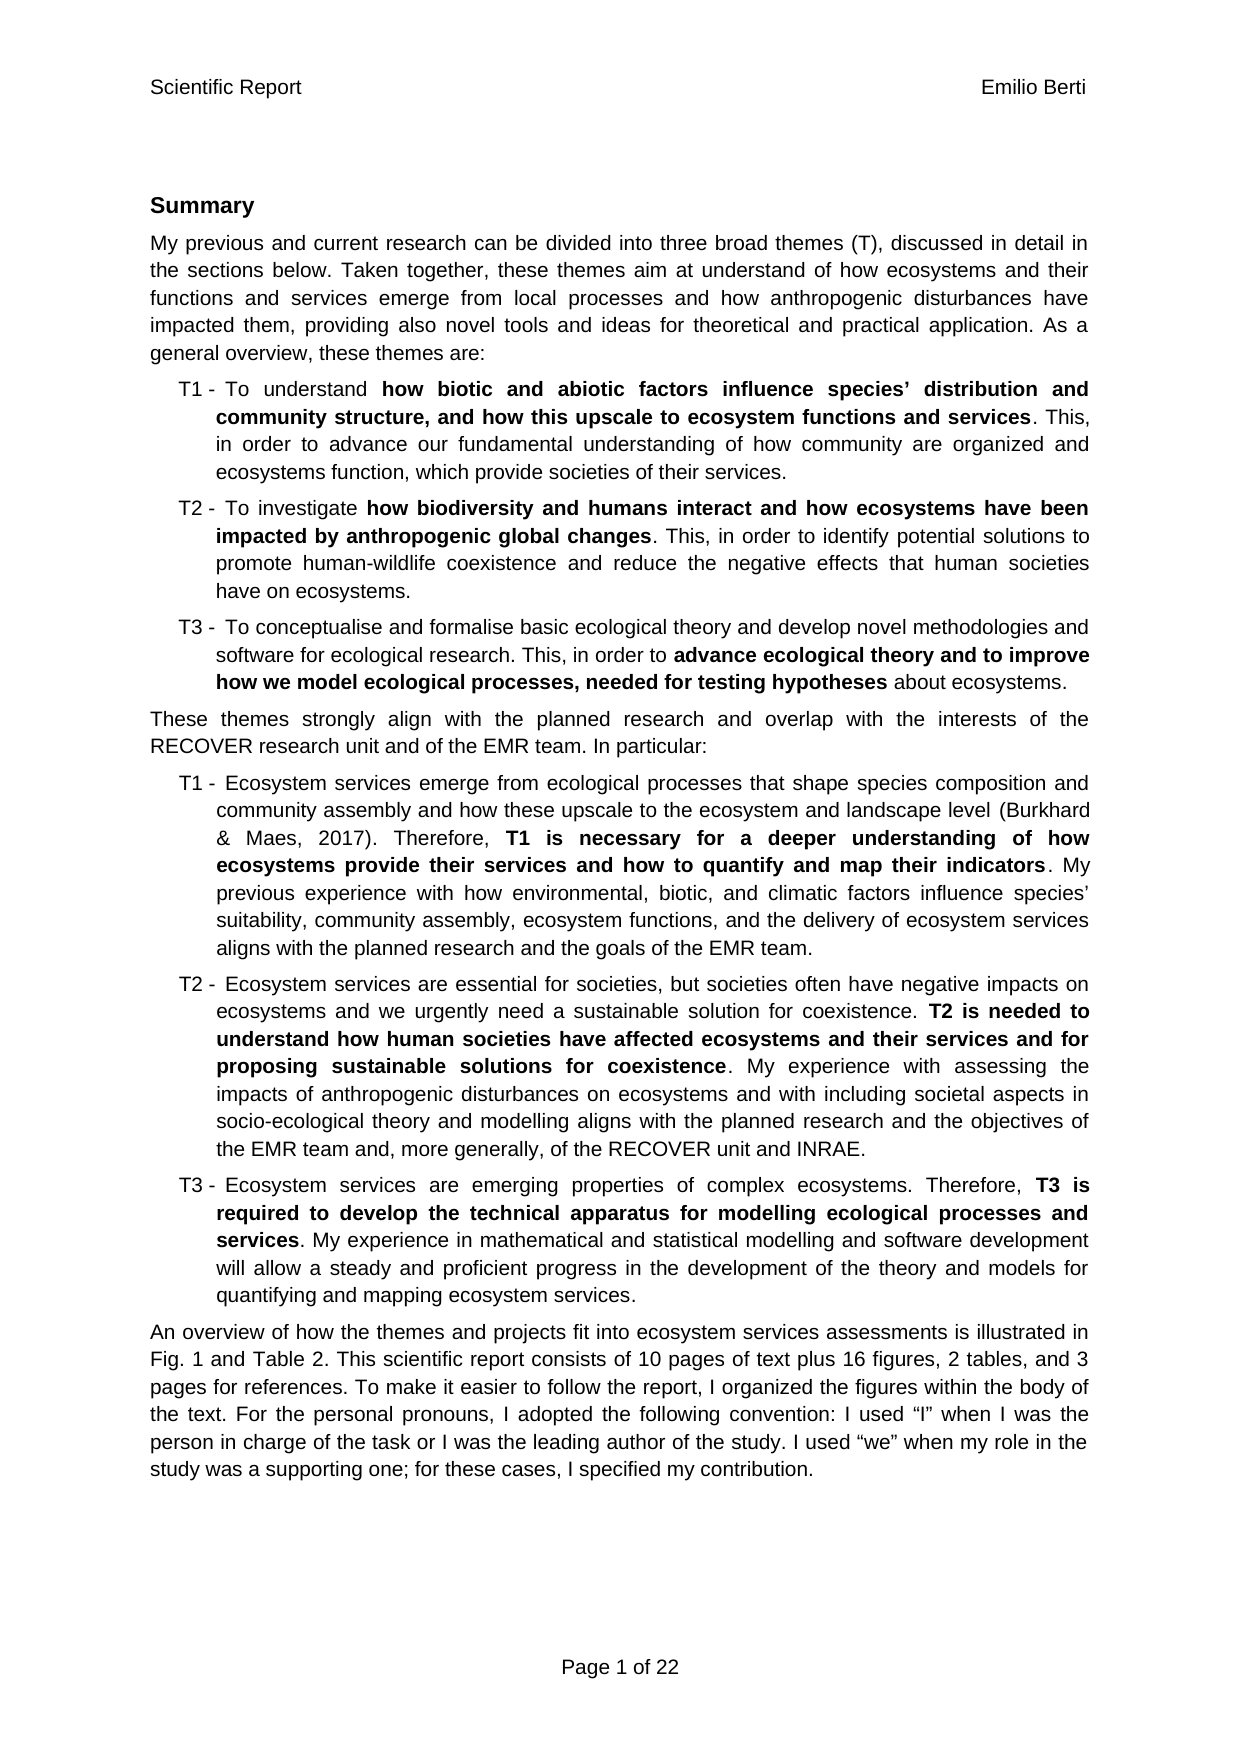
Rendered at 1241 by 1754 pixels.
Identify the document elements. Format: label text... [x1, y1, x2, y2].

list To conceptualise and formalise basic ecological theory and develop novel methodologies and software for ecological research. This, in order to advance ecological theory and to improve how we model ecological processes, needed for testing hypotheses about ecosystems. [178, 615, 1090, 694]
text My previous and current research can be divided into three broad themes (T), discussed in detail in the sections below. Taken together, these themes aim at understand of how ecosystems and their functions and services emerge from local processes and how anthropogenic disturbances have impacted them, providing also novel tools and ideas for theoretical and practical application. As a general overview, these themes are: [150, 231, 1090, 364]
text These themes strongly align with the planned research and overlap with the interests of the RECOVER research unit and of the EMR team. In particular: [150, 706, 1090, 758]
list Ecosystem services are emerging properties of complex ecosystems. Therefore, T3 is required to develop the technical apparatus for modelling ecological processes and services. My experience in mathematical and statistical modelling and software development will allow a steady and proficient progress in the development of the theory and models for quantifying and mapping ecosystem services. [178, 1173, 1090, 1307]
list To investigate how biodiversity and humans interact and how ecosystems have been impacted by anthropogenic global changes. This, in order to identify potential solutions to promote human-wildlife coexistence and reduce the negative effects that human societies have on ecosystems. [178, 496, 1090, 602]
list Ecosystem services emerge from ecological processes that shape species composition and community assembly and how these upscale to the ecosystem and landscape level (Burkhard & Maes, 2017). Therefore, T1 is necessary for a deeper understanding of how ecosystems provide their services and how to quantify and map their indicators. My previous experience with how environmental, biotic, and climatic factors influence species’ suitability, community assembly, ecosystem functions, and the delivery of ecosystem services aligns with the planned research and the goals of the EMR team. [178, 770, 1090, 959]
list To understand how biotic and abiotic factors influence species’ distribution and community structure, and how this upscale to ecosystem functions and services. This, in order to advance our fundamental understanding of how community are organized and ecosystems function, which provide societies of their services. [178, 377, 1090, 483]
list Ecosystem services are essential for societies, but societies often have negative impacts on ecosystems and we urgently need a sustainable solution for coexistence. T2 is needed to understand how human societies have affected ecosystems and their services and for proposing sustainable solutions for coexistence. My experience with assessing the impacts of anthropogenic disturbances on ecosystems and with including societal aspects in socio-ecological theory and modelling aligns with the planned research and the objectives of the EMR team and, more generally, of the RECOVER unit and INRAE. [178, 972, 1090, 1161]
subtitle Summary [150, 192, 1090, 218]
list An overview of how the themes and projects fit into ecosystem services assessments is illustrated in Fig. 1 and Table 2. This scientific report consists of 10 pages of text plus 16 figures, 2 tables, and 3 pages for references. To make it easier to follow the report, I organized the figures within the body of the text. For the personal pronouns, I adopted the following convention: I used “I” when I was the person in charge of the task or I was the leading author of the study. I used “we” when my role in the study was a supporting one; for these cases, I specified my contribution. [150, 1320, 1090, 1481]
